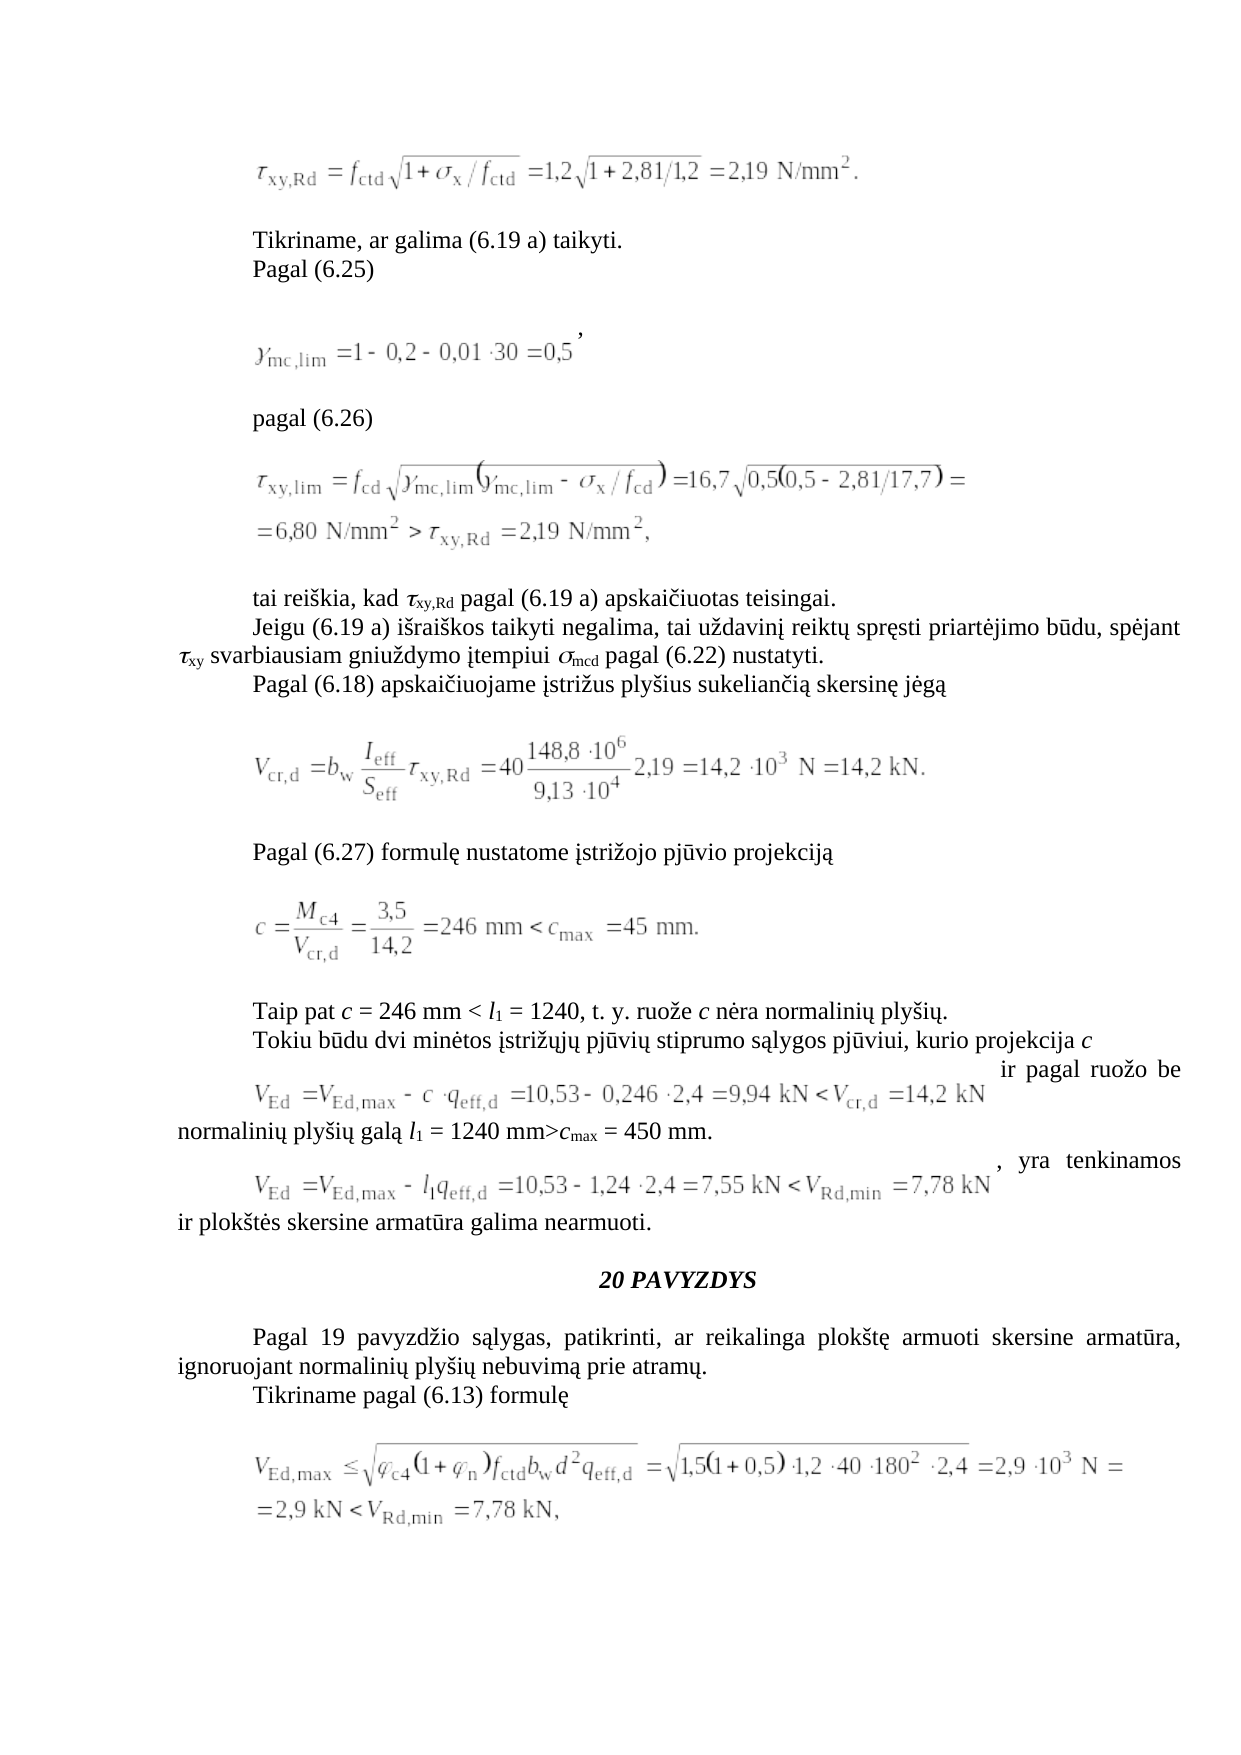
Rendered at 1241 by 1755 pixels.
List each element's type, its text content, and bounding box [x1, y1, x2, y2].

text tai reiškia, kad txy,Rd pagal (6.19 a) apskaičiuotas teisingai. [177, 583, 1181, 612]
text , yra tenkinamos ir plokštės skersine armatūra galima nearmuoti. [177, 1145, 1181, 1236]
text Pagal (6.25) [177, 254, 1181, 283]
text , [177, 312, 1181, 374]
text Taip pat c = 246 mm < l1 = 1240, t. y. ruože c nėra normalinių plyšių. [177, 996, 1181, 1025]
text 20 pavyzdys [177, 1265, 1181, 1294]
text Jeigu (6.19 a) išraiškos taikyti negalima, tai uždavinį reiktų spręsti priartėjimo būdu, spėjant txy svarbiausiam gniuždymo įtempiui smcd pagal (6.22) nustatyti. [177, 612, 1181, 669]
text Pagal 19 pavyzdžio sąlygas, patikrinti, ar reikalinga plokštę armuoti skersine armatūra, ignoruojant normalinių plyšių nebuvimą prie atramų. [177, 1322, 1181, 1380]
text Tikriname pagal (6.13) formulę [177, 1380, 1181, 1409]
text Pagal (6.27) formulę nustatome įstrižojo pjūvio projekciją [177, 837, 1181, 866]
text pagal (6.26) [177, 403, 1181, 432]
text Pagal (6.18) apskaičiuojame įstrižus plyšius sukeliančią skersinę jėgą [177, 669, 1181, 698]
text Tikriname, ar galima (6.19 a) taikyti. [177, 226, 1181, 254]
text ir pagal ruožo be normalinių plyšių galą l1 = 1240 mm>cmax = 450 mm. [177, 1054, 1181, 1145]
text Tokiu būdu dvi minėtos įstrižųjų pjūvių stiprumo sąlygos pjūviui, kurio projekcija c [177, 1025, 1181, 1054]
